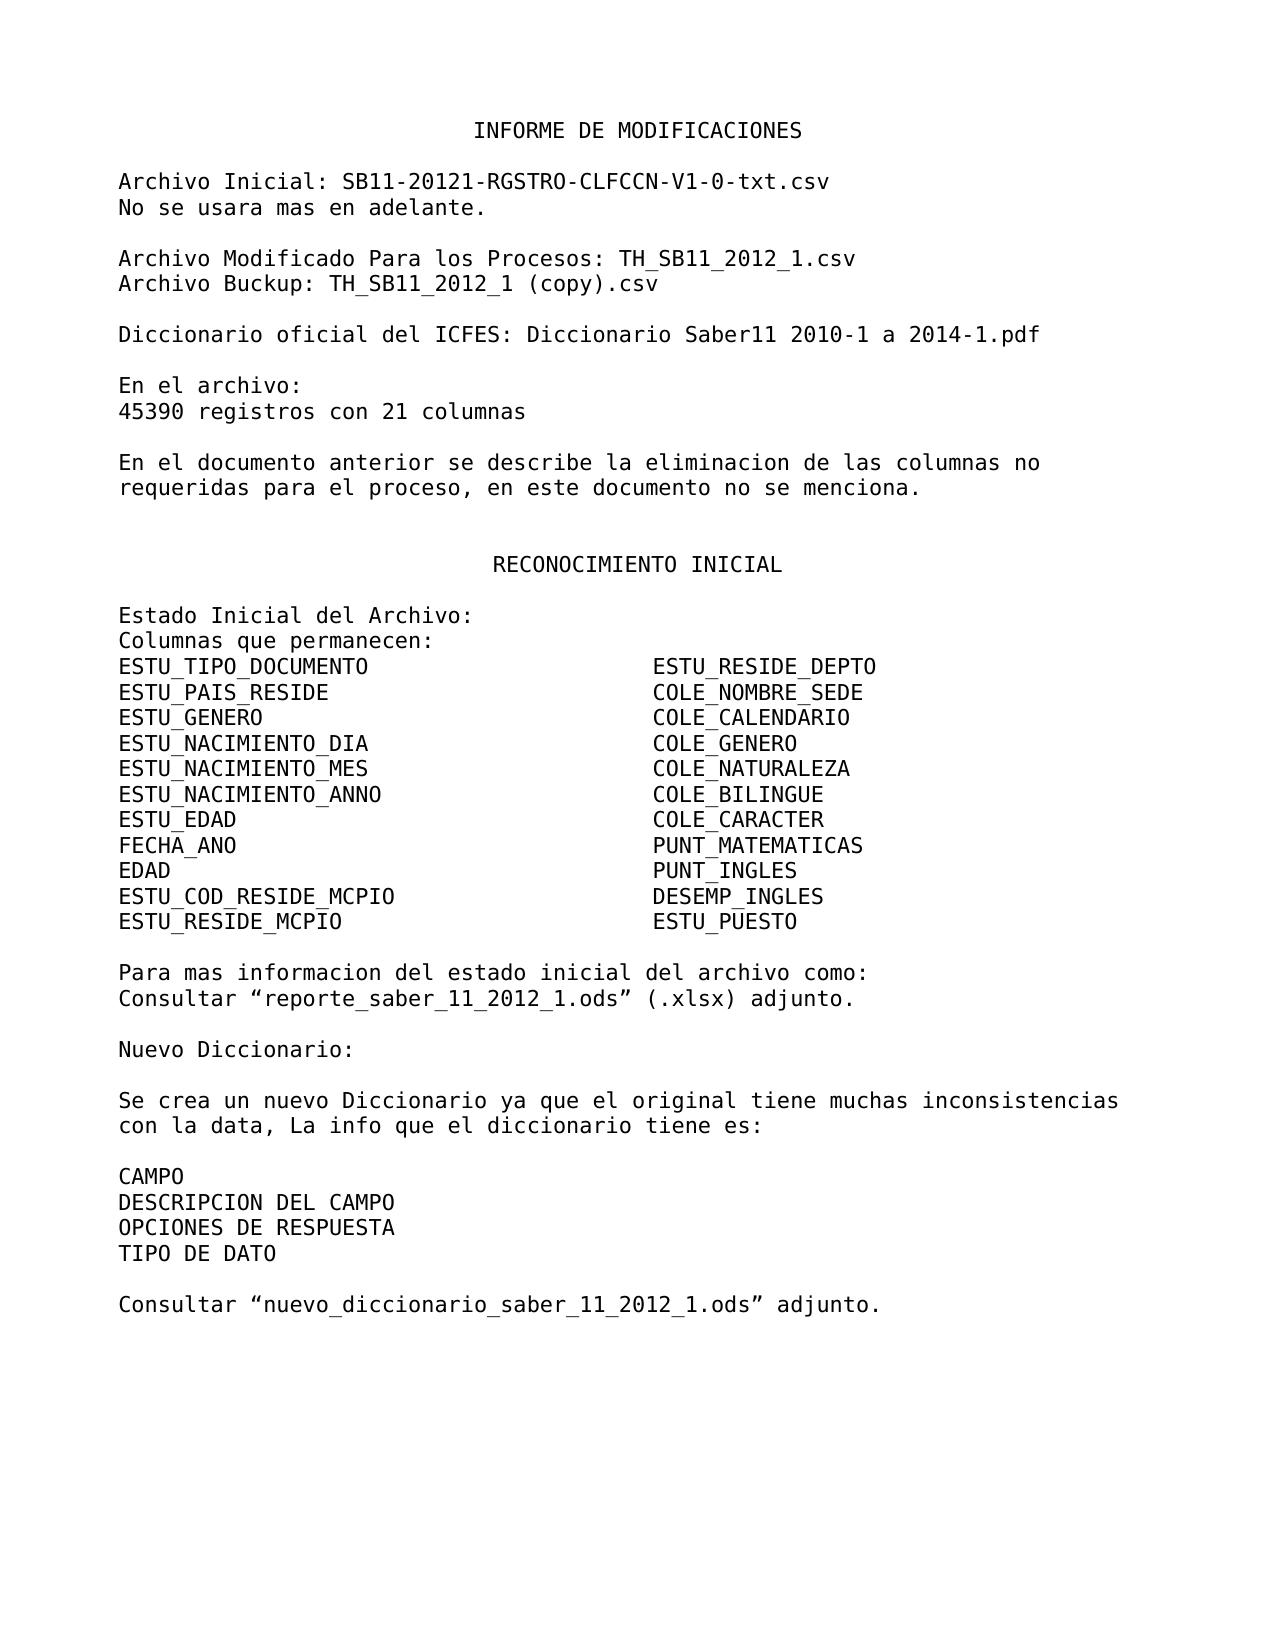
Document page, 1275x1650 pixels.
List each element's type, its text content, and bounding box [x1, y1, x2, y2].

text ESTU_EDAD [118, 807, 622, 833]
text Columnas que permanecen: [118, 628, 1157, 654]
text ESTU_COD_RESIDE_MCPIO [118, 884, 622, 909]
text TIPO DE DATO [118, 1241, 1157, 1267]
text Se crea un nuevo Diccionario ya que el original tiene muchas inconsistencias con la data, La info que el diccionario tiene es: [118, 1088, 1157, 1139]
text PUNT_INGLES [652, 858, 1157, 884]
text COLE_BILINGUE [652, 782, 1157, 807]
text INFORME DE MODIFICACIONES [118, 118, 1157, 144]
text DESEMP_INGLES [652, 884, 1157, 909]
text Nuevo Diccionario: [118, 1037, 1157, 1062]
text Archivo Inicial: SB11-20121-RGSTRO-CLFCCN-V1-0-txt.csv [118, 169, 1157, 195]
text COLE_NOMBRE_SEDE [652, 679, 1157, 705]
text En el documento anterior se describe la eliminacion de las columnas no requeridas para el proceso, en este documento no se menciona. [118, 450, 1157, 501]
text COLE_CARACTER [652, 807, 1157, 833]
text OPCIONES DE RESPUESTA [118, 1216, 1157, 1241]
text FECHA_ANO [118, 833, 622, 858]
text ESTU_RESIDE_MCPIO [118, 909, 622, 935]
text EDAD [118, 858, 622, 884]
text ESTU_PAIS_RESIDE [118, 679, 622, 705]
text Diccionario oficial del ICFES: Diccionario Saber11 2010-1 a 2014-1.pdf [118, 322, 1157, 348]
text RECONOCIMIENTO INICIAL [118, 552, 1157, 577]
text COLE_NATURALEZA [652, 756, 1157, 782]
text 45390 registros con 21 columnas [118, 399, 1157, 424]
text No se usara mas en adelante. [118, 195, 1157, 220]
text ESTU_NACIMIENTO_ANNO [118, 782, 622, 807]
text Para mas informacion del estado inicial del archivo como: [118, 960, 1157, 986]
text DESCRIPCION DEL CAMPO [118, 1190, 1157, 1216]
text ESTU_RESIDE_DEPTO [652, 654, 1157, 679]
text ESTU_PUESTO [652, 909, 1157, 935]
text COLE_CALENDARIO [652, 705, 1157, 731]
text ESTU_NACIMIENTO_DIA [118, 731, 622, 756]
text ESTU_TIPO_DOCUMENTO [118, 654, 622, 679]
text CAMPO [118, 1164, 1157, 1190]
text Consultar “nuevo_diccionario_saber_11_2012_1.ods” adjunto. [118, 1292, 1157, 1318]
text Archivo Buckup: TH_SB11_2012_1 (copy).csv [118, 271, 1157, 297]
text Estado Inicial del Archivo: [118, 603, 1157, 628]
text En el archivo: [118, 373, 1157, 399]
text ESTU_GENERO [118, 705, 622, 731]
text Archivo Modificado Para los Procesos: TH_SB11_2012_1.csv [118, 246, 1157, 271]
text COLE_GENERO [652, 731, 1157, 756]
text ESTU_NACIMIENTO_MES [118, 756, 622, 782]
text Consultar “reporte_saber_11_2012_1.ods” (.xlsx) adjunto. [118, 986, 1157, 1011]
text PUNT_MATEMATICAS [652, 833, 1157, 858]
